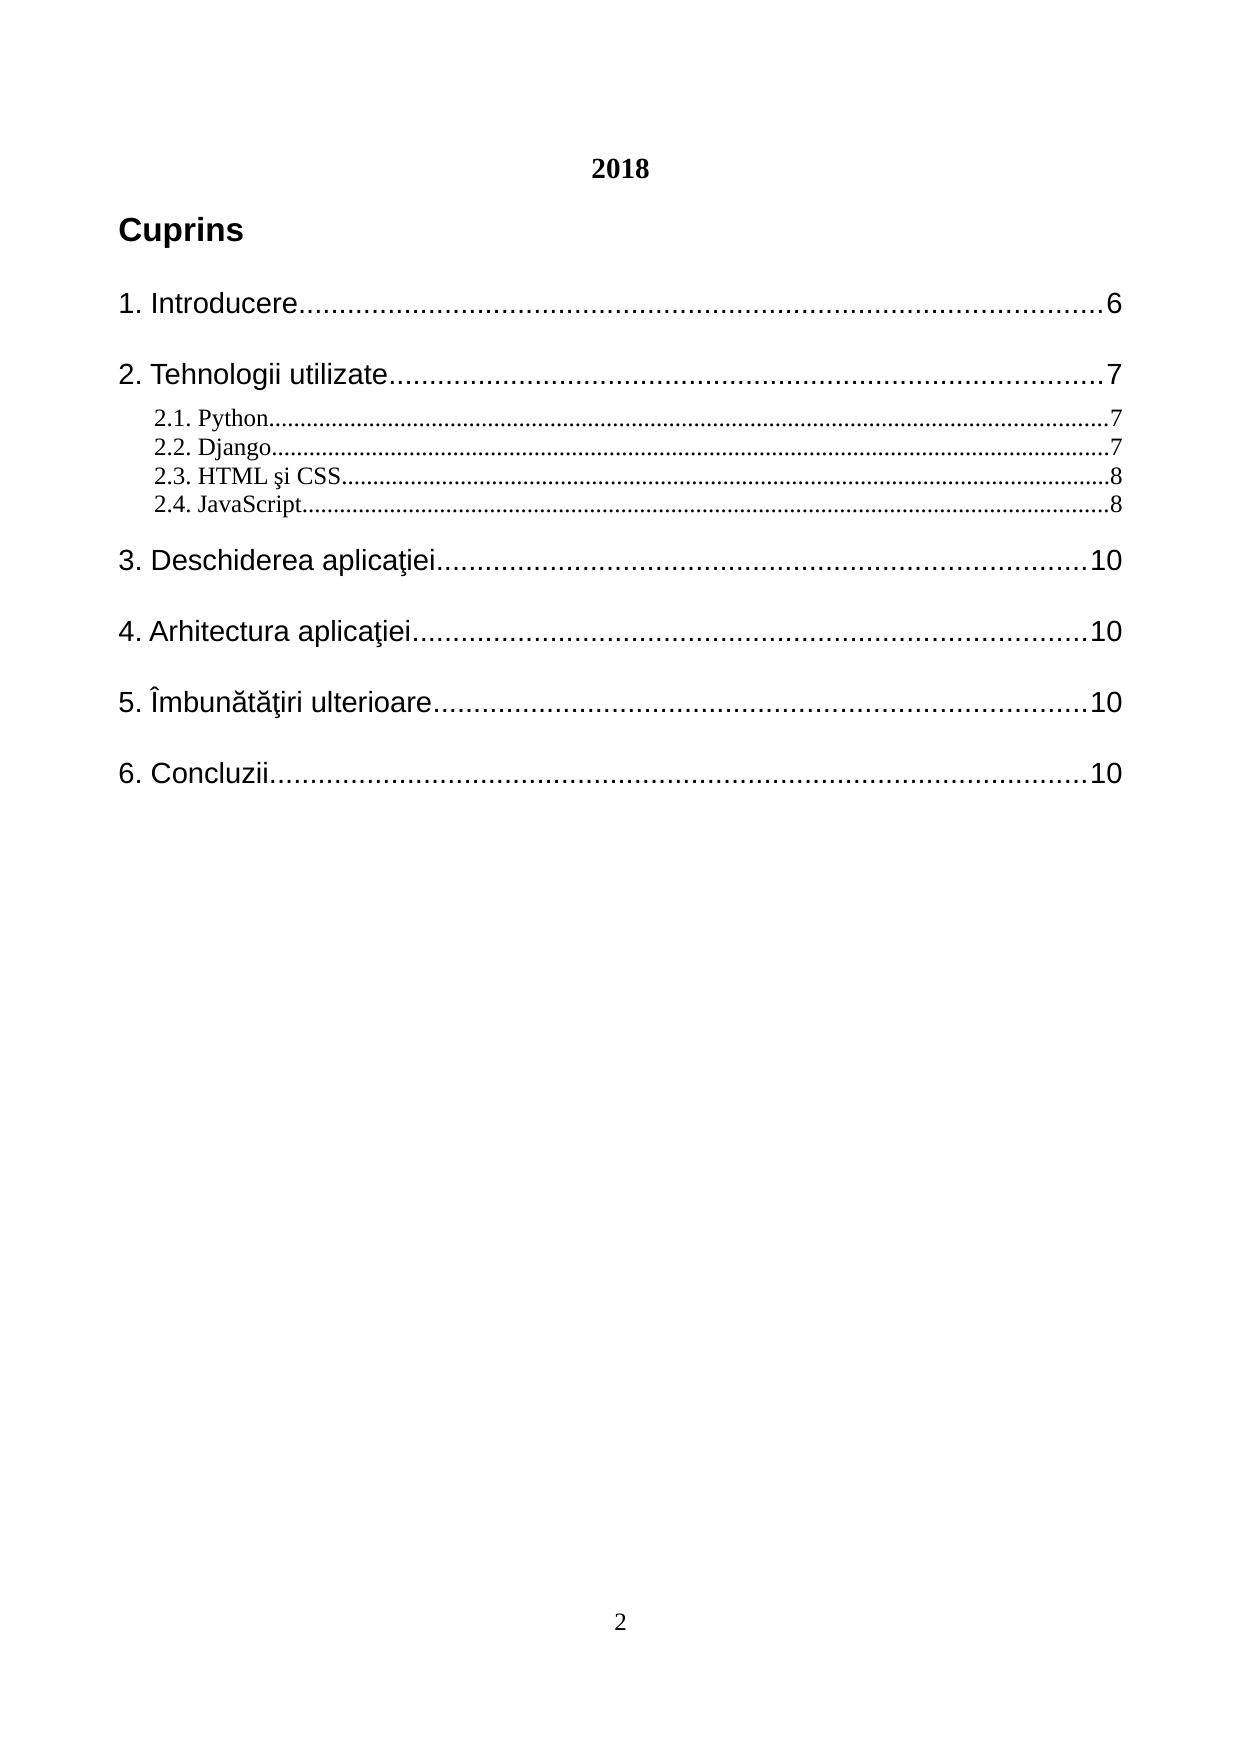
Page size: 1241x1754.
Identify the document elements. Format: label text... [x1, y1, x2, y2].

text 2.2. Django 7 [148, 432, 1122, 461]
subtitle 5. Îmbunătăţiri ulterioare 10 [118, 685, 1122, 719]
subtitle 1. Introducere 6 [118, 286, 1122, 320]
subtitle 3. Deschiderea aplicaţiei 10 [118, 543, 1122, 577]
subtitle 4. Arhitectura aplicaţiei 10 [118, 614, 1122, 648]
text 2.4. JavaScript 8 [148, 489, 1122, 518]
subtitle Cuprins [118, 210, 1122, 249]
subtitle 6. Concluzii 10 [118, 756, 1122, 790]
subtitle 2. Tehnologii utilizate 7 [118, 357, 1122, 391]
text 2.3. HTML şi CSS 8 [148, 461, 1122, 489]
text 2018 [118, 152, 1122, 185]
text 2.1. Python 7 [148, 403, 1122, 432]
